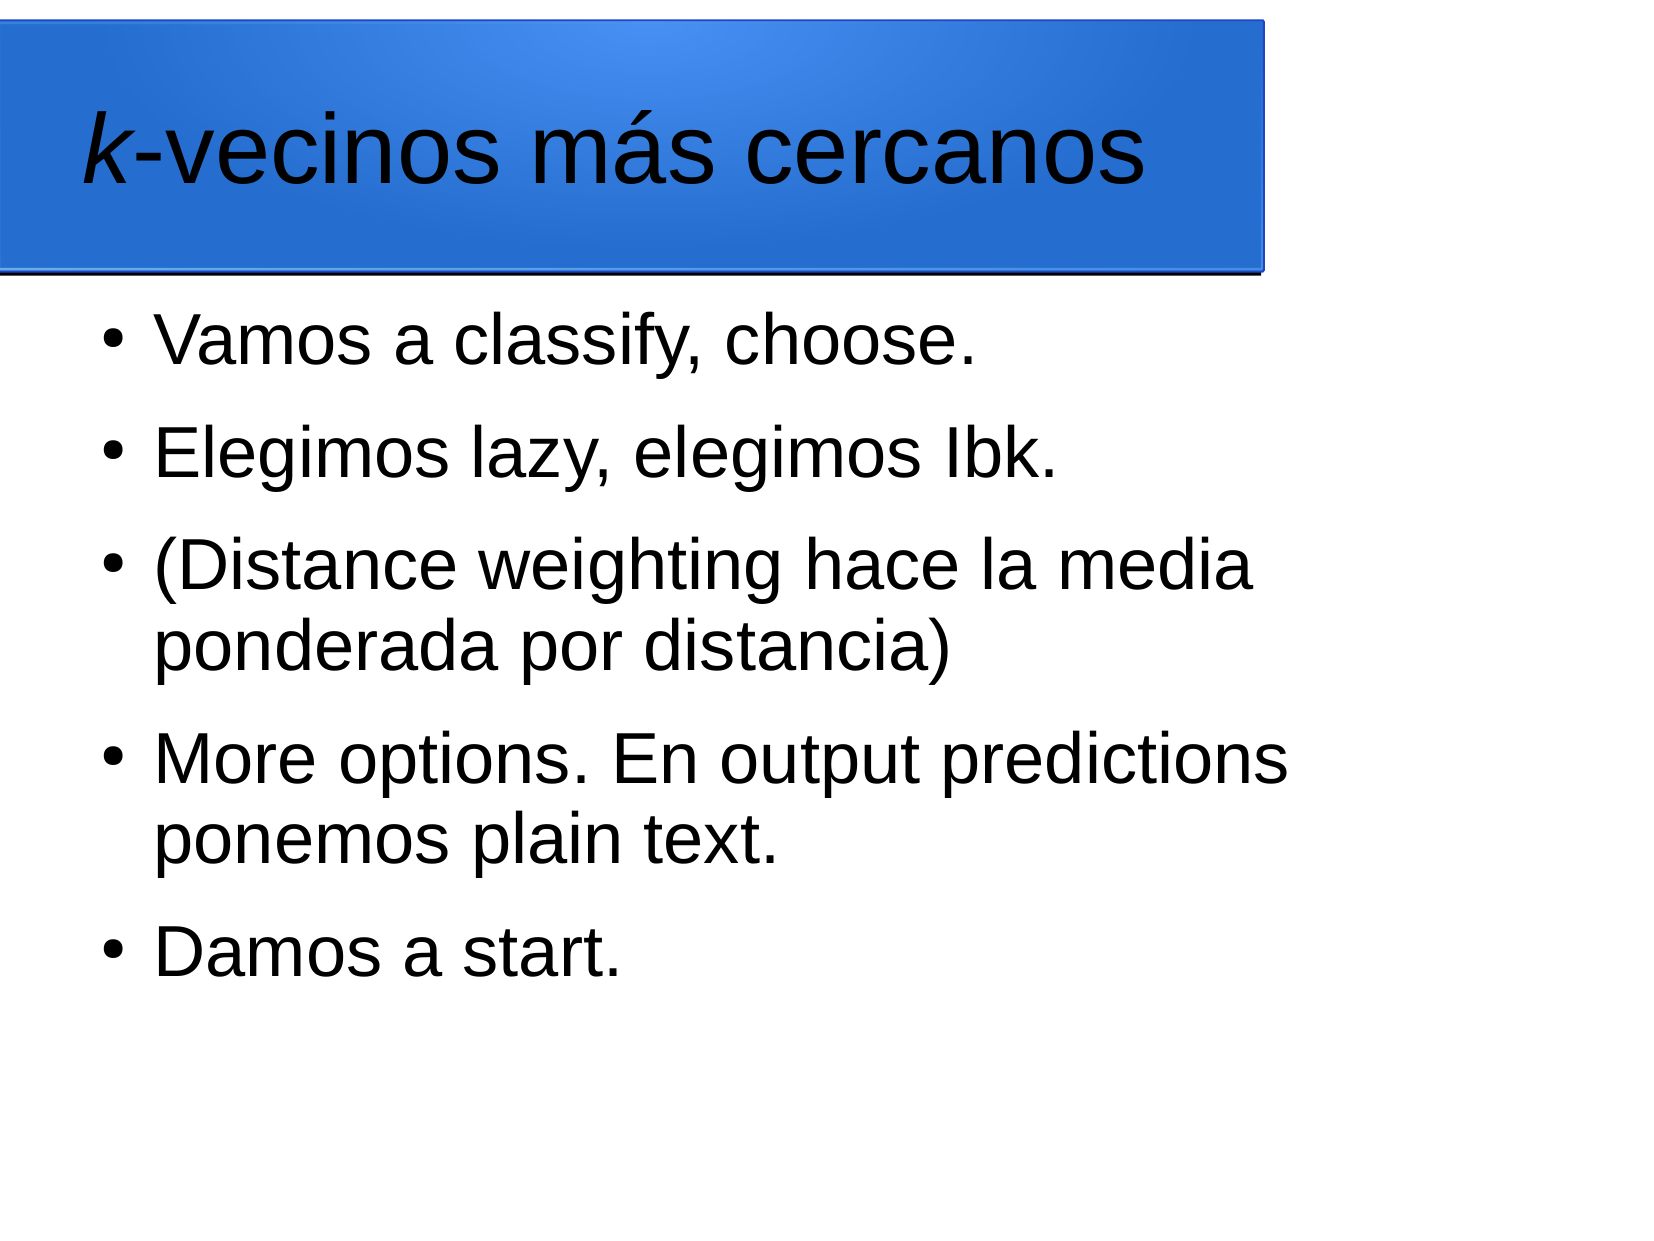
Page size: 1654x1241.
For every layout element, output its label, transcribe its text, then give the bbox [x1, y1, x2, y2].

title k-vecinos más cercanos [82, 47, 1235, 252]
list Vamos a classify, choose. Elegimos lazy, elegimos Ibk. (Distance weighting hace la media ponderada por distancia) More options. En output predictions ponemos plain text. Damos a start. [82, 299, 1571, 1019]
